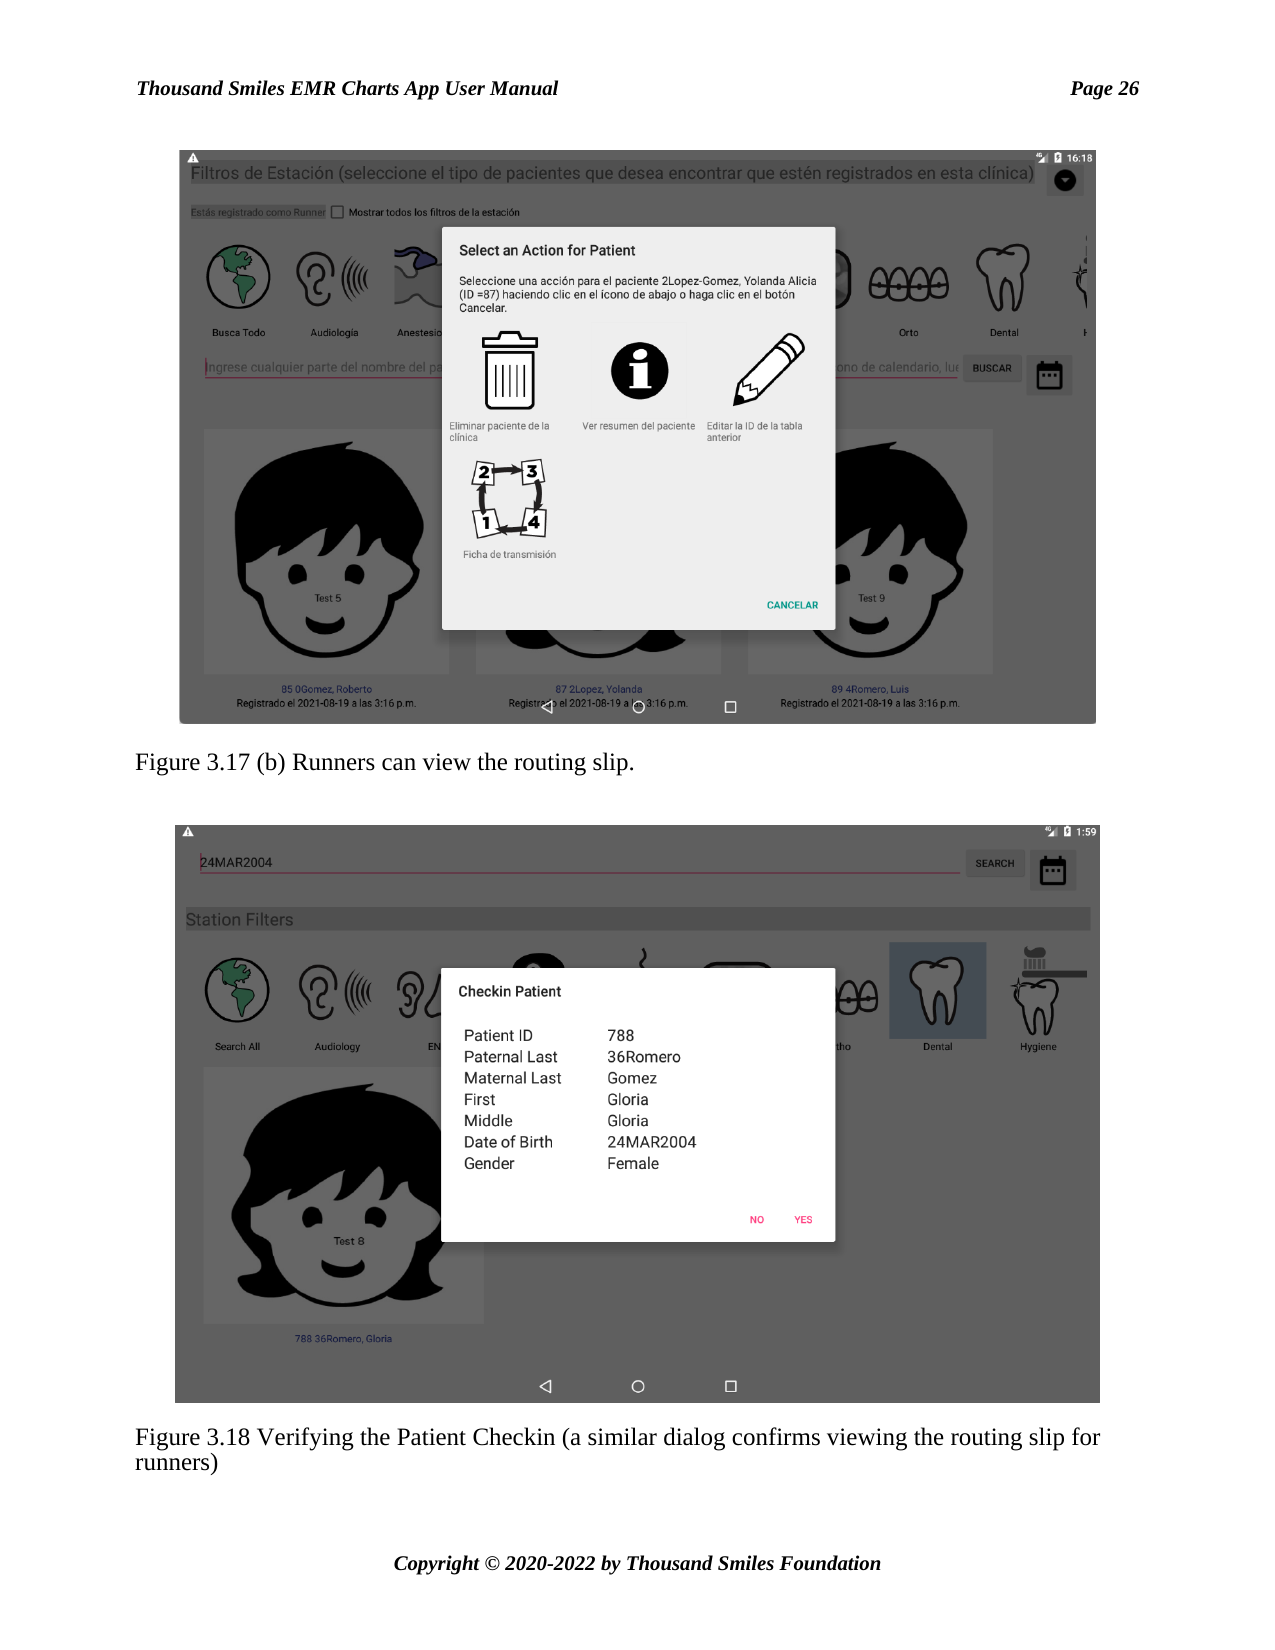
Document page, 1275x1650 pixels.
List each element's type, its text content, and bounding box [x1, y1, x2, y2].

text Figure 3.18 Verifying the Patient Checkin (a similar dialog confirms viewing the routing slip for runners) [135, 1425, 1140, 1475]
picture [175, 825, 1100, 1403]
picture [179, 150, 1096, 724]
text Figure 3.17 (b) Runners can view the routing slip. [135, 750, 1140, 775]
